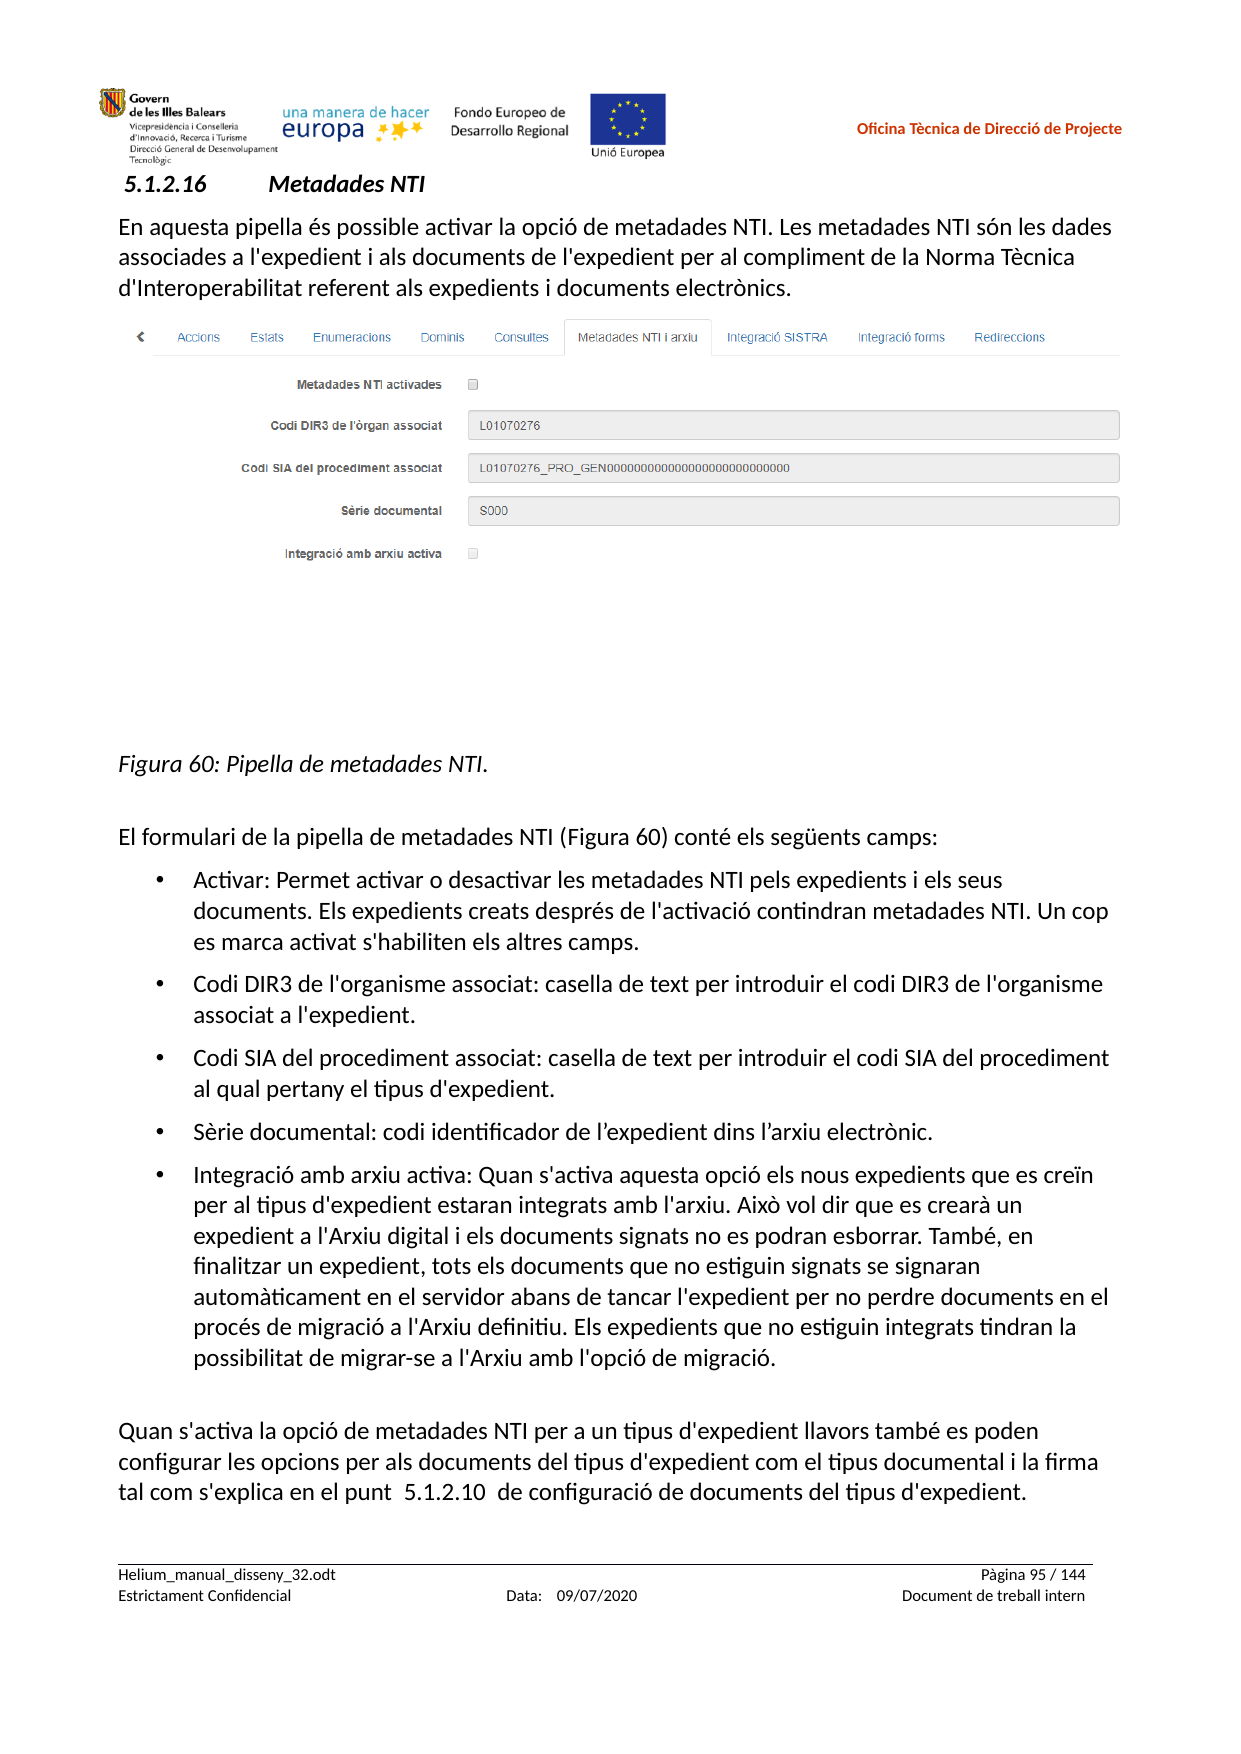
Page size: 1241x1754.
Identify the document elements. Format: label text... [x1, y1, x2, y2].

text El formulari de la pipella de metadades NTI (Figura 60) conté els següents camps: [118, 822, 1122, 852]
picture [99, 87, 668, 166]
text Quan s'activa la opció de metadades NTI per a un tipus d'expedient llavors també es poden configurar les opcions per als documents del tipus d'expedient com el tipus documental i la firma tal com s'explica en el punt 5.1.2.10 de configuració de documents del tipus d'expedient. [118, 1415, 1122, 1507]
list Codi DIR3 de l'organisme associat: casella de text per introduir el codi DIR3 de l'organisme associat a l'expedient. [156, 969, 1122, 1030]
picture [118, 314, 1123, 718]
text Figura 60: Pipella de metadades NTI. [118, 718, 1122, 778]
text En aquesta pipella és possible activar la opció de metadades NTI. Les metadades NTI són les dades associades a l'expedient i als documents de l'expedient per al compliment de la Norma Tècnica d'Interoperabilitat referent als expedients i documents electrònics. [118, 211, 1122, 302]
list Sèrie documental: codi identificador de l’expedient dins l’arxiu electrònic. [156, 1116, 1122, 1146]
list Integració amb arxiu activa: Quan s'activa aquesta opció els nous expedients que es creïn per al tipus d'expedient estaran integrats amb l'arxiu. Això vol dir que es crearà un expedient a l'Arxiu digital i els documents signats no es podran esborrar. També, en finalitzar un expedient, tots els documents que no estiguin signats se signaran automàticament en el servidor abans de tancar l'expedient per no perdre documents en el procés de migració a l'Arxiu definitiu. Els expedients que no estiguin integrats tindran la possibilitat de migrar-se a l'Arxiu amb l'opció de migració. [156, 1159, 1122, 1372]
list Activar: Permet activar o desactivar les metadades NTI pels expedients i els seus documents. Els expedients creats després de l'activació contindran metadades NTI. Un cop es marca activat s'habiliten els altres camps. [156, 864, 1122, 956]
subtitle Metadades NTI [118, 168, 1122, 198]
list Codi SIA del procediment associat: casella de text per introduir el codi SIA del procediment al qual pertany el tipus d'expedient. [156, 1042, 1122, 1103]
